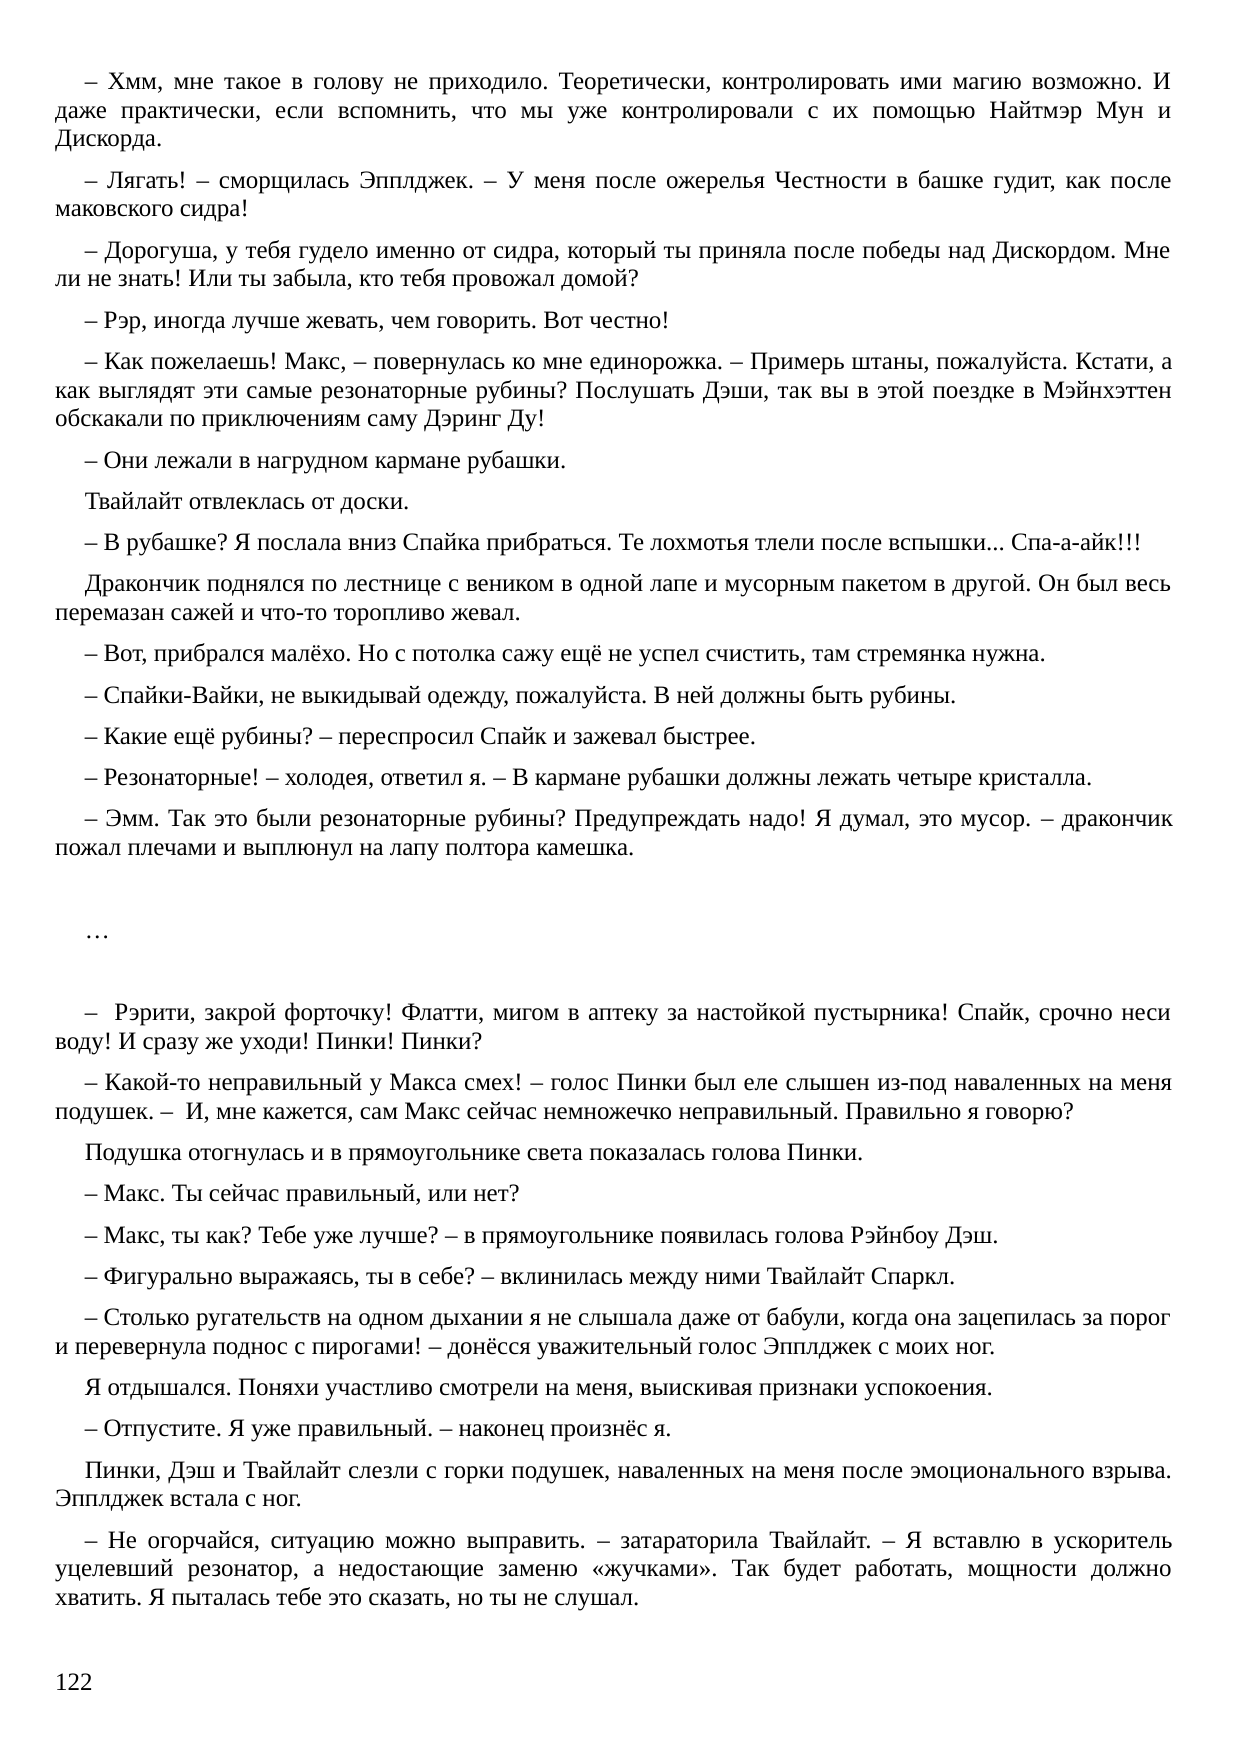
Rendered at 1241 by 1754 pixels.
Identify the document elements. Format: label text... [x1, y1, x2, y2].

text … [55, 915, 1173, 943]
text – Вот, прибрался малёхо. Но с потолка сажу ещё не успел счистить, там стремянка нужна. [55, 638, 1173, 667]
text – Какой-то неправильный у Макса смех! – голос Пинки был еле слышен из-под наваленных на меня подушек. – И, мне кажется, сам Макс сейчас немножечко неправильный. Правильно я говорю? [55, 1067, 1173, 1125]
text – Рэрити, закрой форточку! Флатти, мигом в аптеку за настойкой пустырника! Спайк, срочно неси воду! И сразу же уходи! Пинки! Пинки? [55, 997, 1173, 1055]
text – Отпустите. Я уже правильный. – наконец произнёс я. [55, 1413, 1173, 1442]
text – Хмм, мне такое в голову не приходило. Теоретически, контролировать ими магию возможно. И даже практически, если вспомнить, что мы уже контролировали с их помощью Найтмэр Мун и Дискорда. [55, 66, 1173, 152]
text Подушка отогнулась и в прямоугольнике света показалась голова Пинки. [55, 1137, 1173, 1166]
text – В рубашке? Я послала вниз Спайка прибраться. Те лохмотья тлели после вспышки... Спа-а-айк!!! [55, 527, 1173, 556]
text – Не огорчайся, ситуацию можно выправить. – затараторила Твайлайт. – Я вставлю в ускоритель уцелевший резонатор, а недостающие заменю «жучками». Так будет работать, мощности должно хватить. Я пыталась тебе это сказать, но ты не слушал. [55, 1525, 1173, 1611]
text – Спайки-Вайки, не выкидывай одежду, пожалуйста. В ней должны быть рубины. [55, 680, 1173, 708]
text Дракончик поднялся по лестнице с веником в одной лапе и мусорным пакетом в другой. Он был весь перемазан сажей и что-то торопливо жевал. [55, 568, 1173, 626]
text Я отдышался. Поняхи участливо смотрели на меня, выискивая признаки успокоения. [55, 1372, 1173, 1401]
text – Столько ругательств на одном дыхании я не слышала даже от бабули, когда она зацепилась за порог и перевернула поднос с пирогами! – донёсся уважительный голос Эпплджек с моих ног. [55, 1302, 1173, 1360]
text Пинки, Дэш и Твайлайт слезли с горки подушек, наваленных на меня после эмоционального взрыва. Эпплджек встала с ног. [55, 1455, 1173, 1512]
text – Как пожелаешь! Макс, – повернулась ко мне единорожка. – Примерь штаны, пожалуйста. Кстати, а как выглядят эти самые резонаторные рубины? Послушать Дэши, так вы в этой поездке в Мэйнхэттен обскакали по приключениям саму Дэринг Ду! [55, 346, 1173, 432]
text – Лягать! – сморщилась Эпплджек. – У меня после ожерелья Честности в башке гудит, как после маковского сидра! [55, 165, 1173, 222]
text – Дорогуша, у тебя гудело именно от сидра, который ты приняла после победы над Дискордом. Мне ли не знать! Или ты забыла, кто тебя провожал домой? [55, 235, 1173, 292]
text – Какие ещё рубины? – переспросил Спайк и зажевал быстрее. [55, 721, 1173, 750]
text – Рэр, иногда лучше жевать, чем говорить. Вот честно! [55, 305, 1173, 333]
text – Фигурально выражаясь, ты в себе? – вклинилась между ними Твайлайт Спаркл. [55, 1261, 1173, 1290]
text – Макс, ты как? Тебе уже лучше? – в прямоугольнике появилась голова Рэйнбоу Дэш. [55, 1220, 1173, 1248]
text – Резонаторные! – холодея, ответил я. – В кармане рубашки должны лежать четыре кристалла. [55, 762, 1173, 791]
text – Эмм. Так это были резонаторные рубины? Предупреждать надо! Я думал, это мусор. – дракончик пожал плечами и выплюнул на лапу полтора камешка. [55, 803, 1173, 861]
text Твайлайт отвлеклась от доски. [55, 486, 1173, 515]
text – Они лежали в нагрудном кармане рубашки. [55, 445, 1173, 473]
text – Макс. Ты сейчас правильный, или нет? [55, 1178, 1173, 1207]
